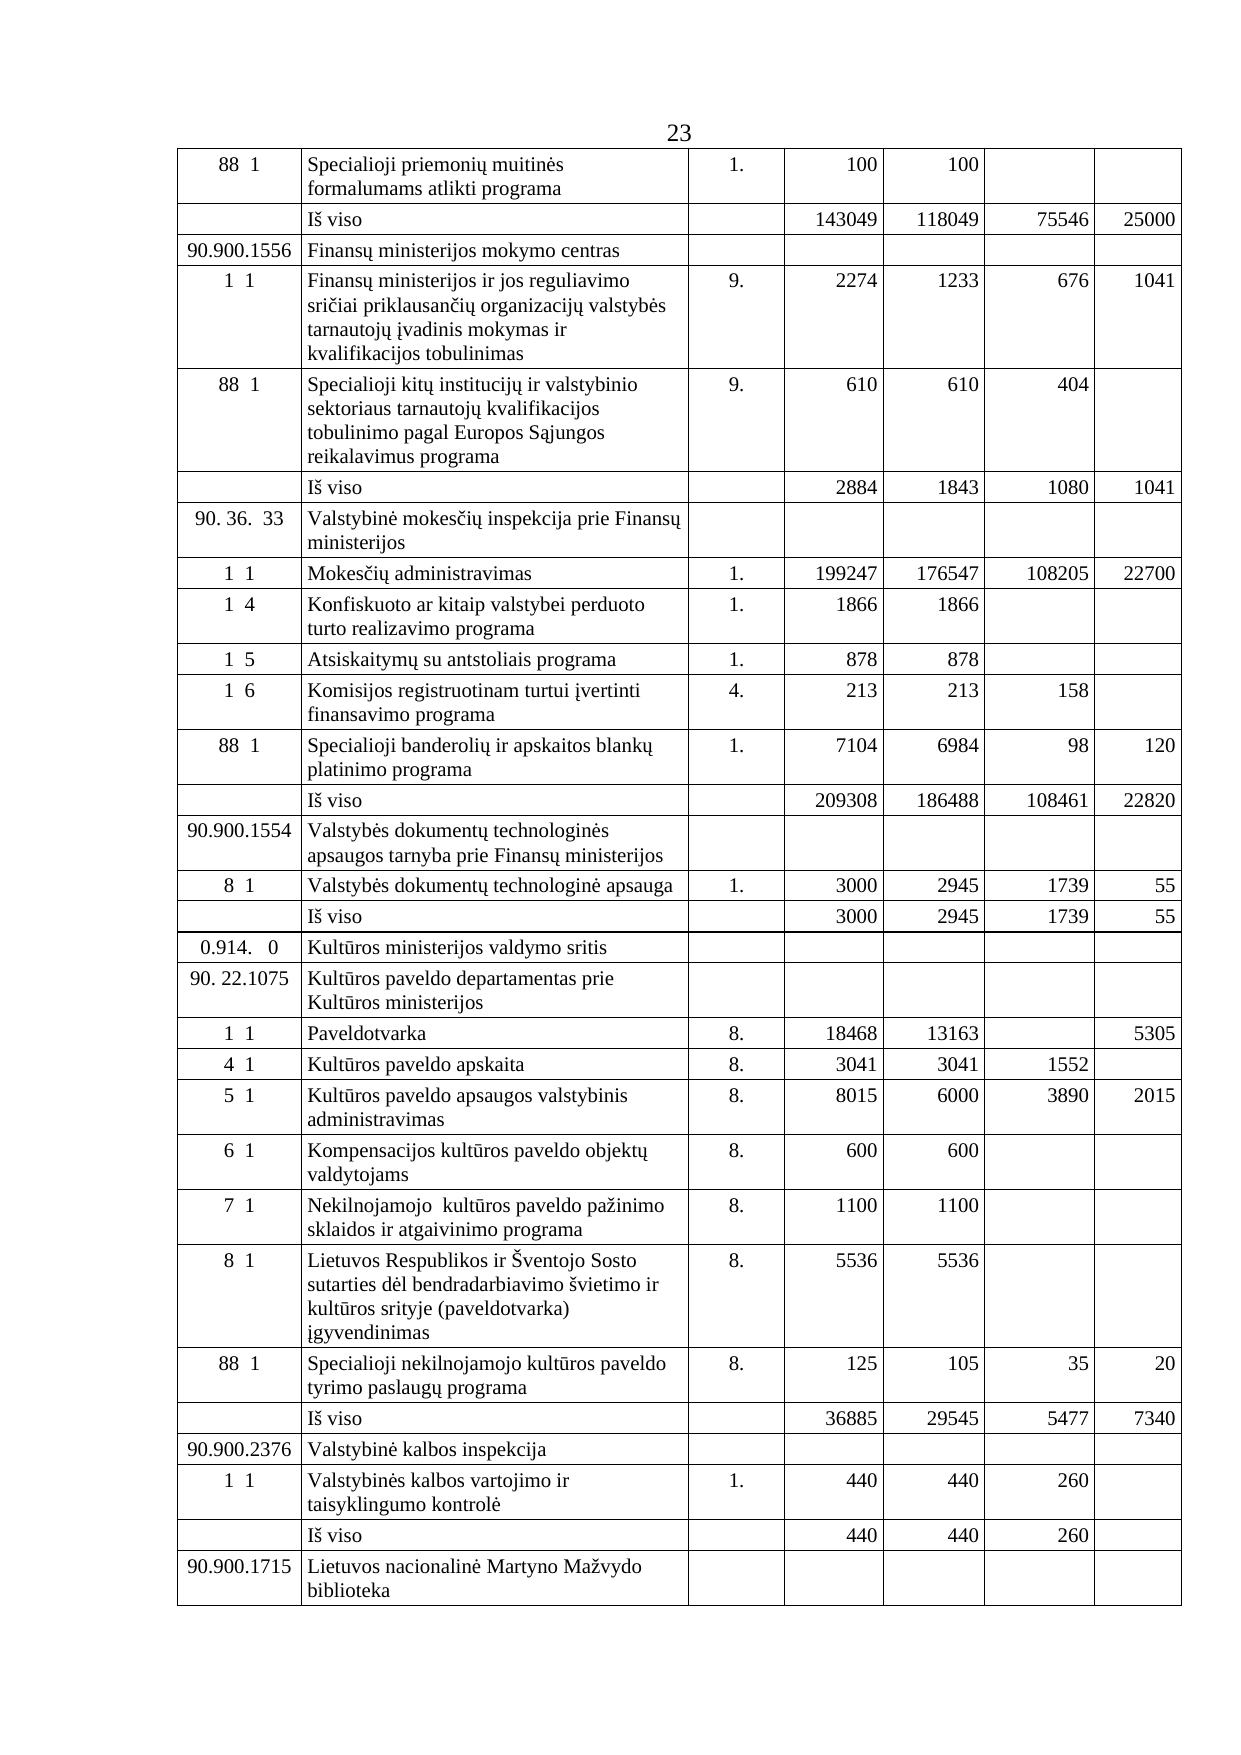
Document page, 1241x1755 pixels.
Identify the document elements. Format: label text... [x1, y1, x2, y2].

table_cell Specialioji banderolių ir apskaitos blankų platinimo programa [302, 730, 688, 783]
table_cell 100 [785, 149, 883, 203]
table_cell 1100 [785, 1190, 883, 1244]
table_cell [178, 785, 301, 814]
table_cell 213 [785, 675, 883, 728]
table_cell [884, 963, 984, 1017]
table_cell [689, 503, 784, 557]
table_cell 1. [689, 730, 784, 783]
table_cell [689, 933, 784, 962]
table_cell [1095, 589, 1181, 643]
table_cell [884, 933, 984, 962]
table_cell Lietuvos nacionalinė Martyno Mažvydo biblioteka [302, 1551, 688, 1605]
table_cell 3041 [884, 1049, 984, 1079]
table_cell Finansų ministerijos mokymo centras [302, 235, 688, 264]
table_cell 1739 [985, 871, 1094, 900]
table_cell 0.914. 0 [178, 933, 301, 962]
table_cell [785, 816, 883, 869]
table_cell [689, 472, 784, 502]
table_cell Atsiskaitymų su antstoliais programa [302, 644, 688, 673]
table_cell 5477 [985, 1403, 1094, 1433]
table_cell [985, 1190, 1094, 1244]
table_cell 1080 [985, 472, 1094, 502]
table_cell 1 1 [178, 1018, 301, 1048]
table_cell 88 1 [178, 1348, 301, 1402]
table_cell 1 4 [178, 589, 301, 643]
table_cell 90. 36. 33 [178, 503, 301, 557]
table_cell Mokesčių administravimas [302, 558, 688, 588]
table_cell Iš viso [302, 901, 688, 931]
table_cell [1095, 149, 1181, 203]
table_cell 90.900.1554 [178, 816, 301, 869]
table_cell [785, 933, 883, 962]
table_cell 1 6 [178, 675, 301, 728]
table_cell 1. [689, 149, 784, 203]
table_cell 158 [985, 675, 1094, 728]
table_cell 7340 [1095, 1403, 1181, 1433]
table_cell Specialioji kitų institucijų ir valstybinio sektoriaus tarnautojų kvalifikacijos tobulinimo pagal Europos Sąjungos reikalavimus programa [302, 369, 688, 471]
table_cell 1 5 [178, 644, 301, 673]
table_cell 878 [884, 644, 984, 673]
table_cell [1095, 1245, 1181, 1347]
table_cell 6000 [884, 1080, 984, 1134]
table_cell 20 [1095, 1348, 1181, 1402]
table_cell [985, 503, 1094, 557]
table_cell 55 [1095, 871, 1181, 900]
table_cell 440 [884, 1520, 984, 1550]
table_cell 1. [689, 1465, 784, 1519]
table_cell 1 1 [178, 1465, 301, 1519]
table_cell Paveldotvarka [302, 1018, 688, 1048]
table_cell 9. [689, 266, 784, 368]
table_cell [1095, 1434, 1181, 1464]
table_cell [1095, 1551, 1181, 1605]
table_cell [985, 1135, 1094, 1189]
table_cell [1095, 644, 1181, 673]
table_cell 88 1 [178, 369, 301, 471]
table_cell 18468 [785, 1018, 883, 1048]
table_cell 199247 [785, 558, 883, 588]
table_cell 120 [1095, 730, 1181, 783]
table_cell Iš viso [302, 472, 688, 502]
table_cell [1095, 1520, 1181, 1550]
table_cell [884, 816, 984, 869]
table_cell Iš viso [302, 1403, 688, 1433]
table_cell 186488 [884, 785, 984, 814]
table_cell 5 1 [178, 1080, 301, 1134]
table_cell [985, 816, 1094, 869]
table_cell 5536 [884, 1245, 984, 1347]
table_cell [884, 235, 984, 264]
table_cell 7 1 [178, 1190, 301, 1244]
table_cell 8. [689, 1080, 784, 1134]
table_cell 404 [985, 369, 1094, 471]
table_cell 1 1 [178, 266, 301, 368]
table_cell 1. [689, 589, 784, 643]
table_cell 209308 [785, 785, 883, 814]
table_cell [785, 235, 883, 264]
table_cell 143049 [785, 204, 883, 233]
table_cell 8. [689, 1135, 784, 1189]
table_cell 2945 [884, 871, 984, 900]
table_cell 108461 [985, 785, 1094, 814]
table_cell [985, 933, 1094, 962]
table_cell [985, 149, 1094, 203]
table_cell 5536 [785, 1245, 883, 1347]
table_cell Valstybės dokumentų technologinės apsaugos tarnyba prie Finansų ministerijos [302, 816, 688, 869]
table_cell 2015 [1095, 1080, 1181, 1134]
table_cell Valstybinė mokesčių inspekcija prie Finansų ministerijos [302, 503, 688, 557]
table_cell Iš viso [302, 1520, 688, 1550]
table_cell [785, 1434, 883, 1464]
table_cell 8. [689, 1018, 784, 1048]
table_cell 4 1 [178, 1049, 301, 1079]
table_cell [985, 1018, 1094, 1048]
table_cell 7104 [785, 730, 883, 783]
table_cell [689, 963, 784, 1017]
table_cell [884, 503, 984, 557]
table_cell 90.900.1715 [178, 1551, 301, 1605]
table_cell 878 [785, 644, 883, 673]
table_cell [785, 503, 883, 557]
table_cell [178, 901, 301, 931]
table_cell 676 [985, 266, 1094, 368]
table_cell [1095, 369, 1181, 471]
table_cell Iš viso [302, 785, 688, 814]
table_cell 6 1 [178, 1135, 301, 1189]
table_cell [178, 1520, 301, 1550]
table_cell [785, 963, 883, 1017]
table_cell 125 [785, 1348, 883, 1402]
table_cell [985, 1245, 1094, 1347]
table_cell 8. [689, 1245, 784, 1347]
table_cell 8. [689, 1348, 784, 1402]
table_cell 3890 [985, 1080, 1094, 1134]
table_cell [1095, 503, 1181, 557]
table_cell 1233 [884, 266, 984, 368]
table_cell 75546 [985, 204, 1094, 233]
table_cell 3000 [785, 901, 883, 931]
table_cell [689, 785, 784, 814]
table_cell [689, 1551, 784, 1605]
table_cell [785, 1551, 883, 1605]
table_cell 8015 [785, 1080, 883, 1134]
table_cell 440 [785, 1520, 883, 1550]
table_cell 22700 [1095, 558, 1181, 588]
table_cell [1095, 963, 1181, 1017]
table_cell 105 [884, 1348, 984, 1402]
table_cell 5305 [1095, 1018, 1181, 1048]
table_cell [689, 204, 784, 233]
table_cell 55 [1095, 901, 1181, 931]
table_cell [178, 1403, 301, 1433]
table_cell 22820 [1095, 785, 1181, 814]
table_cell Kultūros paveldo apsaugos valstybinis administravimas [302, 1080, 688, 1134]
table_cell [985, 1434, 1094, 1464]
table_cell 8. [689, 1049, 784, 1079]
table_cell [689, 1403, 784, 1433]
table_cell 610 [785, 369, 883, 471]
table_cell Specialioji priemonių muitinės formalumams atlikti programa [302, 149, 688, 203]
table_cell [1095, 675, 1181, 728]
table_cell 1041 [1095, 472, 1181, 502]
table_cell 35 [985, 1348, 1094, 1402]
table_cell [689, 901, 784, 931]
table_cell 600 [884, 1135, 984, 1189]
table_cell 8 1 [178, 1245, 301, 1347]
table_cell [985, 1551, 1094, 1605]
table_cell [689, 235, 784, 264]
table_cell Valstybinė kalbos inspekcija [302, 1434, 688, 1464]
table_cell Finansų ministerijos ir jos reguliavimo sričiai priklausančių organizacijų valstybės tarnautojų įvadinis mokymas ir kvalifikacijos tobulinimas [302, 266, 688, 368]
table_cell Kultūros paveldo apskaita [302, 1049, 688, 1079]
table_cell 260 [985, 1465, 1094, 1519]
table_cell Kultūros paveldo departamentas prie Kultūros ministerijos [302, 963, 688, 1017]
table_cell 108205 [985, 558, 1094, 588]
table_cell 8 1 [178, 871, 301, 900]
table_cell 8. [689, 1190, 784, 1244]
table_cell [689, 1434, 784, 1464]
table_cell [1095, 235, 1181, 264]
table_cell 1. [689, 644, 784, 673]
table_cell 1866 [785, 589, 883, 643]
table_cell Valstybės dokumentų technologinė apsauga [302, 871, 688, 900]
table_cell 176547 [884, 558, 984, 588]
table_cell 1. [689, 871, 784, 900]
table_cell 88 1 [178, 149, 301, 203]
table_cell 440 [785, 1465, 883, 1519]
table_cell 29545 [884, 1403, 984, 1433]
table_cell 36885 [785, 1403, 883, 1433]
table_cell [884, 1551, 984, 1605]
table_cell 90.900.2376 [178, 1434, 301, 1464]
table_cell 1866 [884, 589, 984, 643]
table_cell Valstybinės kalbos vartojimo ir taisyklingumo kontrolė [302, 1465, 688, 1519]
table_cell 213 [884, 675, 984, 728]
table_cell 90. 22.1075 [178, 963, 301, 1017]
table_cell 1041 [1095, 266, 1181, 368]
table_cell [985, 235, 1094, 264]
table_cell 600 [785, 1135, 883, 1189]
table_cell [1095, 933, 1181, 962]
table_cell 98 [985, 730, 1094, 783]
table_cell [689, 1520, 784, 1550]
table_cell 25000 [1095, 204, 1181, 233]
table_cell Lietuvos Respublikos ir Šventojo Sosto sutarties dėl bendradarbiavimo švietimo ir kultūros srityje (paveldotvarka) įgyvendinimas [302, 1245, 688, 1347]
table_cell [689, 816, 784, 869]
table_cell Specialioji nekilnojamojo kultūros paveldo tyrimo paslaugų programa [302, 1348, 688, 1402]
table_cell [178, 472, 301, 502]
table_cell 88 1 [178, 730, 301, 783]
table_cell 3000 [785, 871, 883, 900]
table_cell 118049 [884, 204, 984, 233]
table_cell 1843 [884, 472, 984, 502]
table_cell 1739 [985, 901, 1094, 931]
table_cell 100 [884, 149, 984, 203]
table_cell 1. [689, 558, 784, 588]
table_cell 440 [884, 1465, 984, 1519]
table_cell [1095, 1135, 1181, 1189]
table_cell [985, 644, 1094, 673]
table_cell 4. [689, 675, 784, 728]
table_cell 3041 [785, 1049, 883, 1079]
table_cell 1552 [985, 1049, 1094, 1079]
table_cell Iš viso [302, 204, 688, 233]
table_cell [178, 204, 301, 233]
table_cell [985, 589, 1094, 643]
table_cell 610 [884, 369, 984, 471]
table_cell [1095, 816, 1181, 869]
table_cell Nekilnojamojo kultūros paveldo pažinimo sklaidos ir atgaivinimo programa [302, 1190, 688, 1244]
table_cell 2945 [884, 901, 984, 931]
table_cell Komisijos registruotinam turtui įvertinti finansavimo programa [302, 675, 688, 728]
table_cell [1095, 1465, 1181, 1519]
table_cell [985, 963, 1094, 1017]
table_cell [1095, 1190, 1181, 1244]
table_cell 260 [985, 1520, 1094, 1550]
table_cell 90.900.1556 [178, 235, 301, 264]
table_cell 2274 [785, 266, 883, 368]
table_cell [884, 1434, 984, 1464]
table_cell 6984 [884, 730, 984, 783]
table_cell 1 1 [178, 558, 301, 588]
table_cell Konfiskuoto ar kitaip valstybei perduoto turto realizavimo programa [302, 589, 688, 643]
table_cell 1100 [884, 1190, 984, 1244]
table_cell [1095, 1049, 1181, 1079]
table_cell 9. [689, 369, 784, 471]
table_cell Kultūros ministerijos valdymo sritis [302, 933, 688, 962]
table_cell 13163 [884, 1018, 984, 1048]
table_cell 2884 [785, 472, 883, 502]
table_cell Kompensacijos kultūros paveldo objektų valdytojams [302, 1135, 688, 1189]
